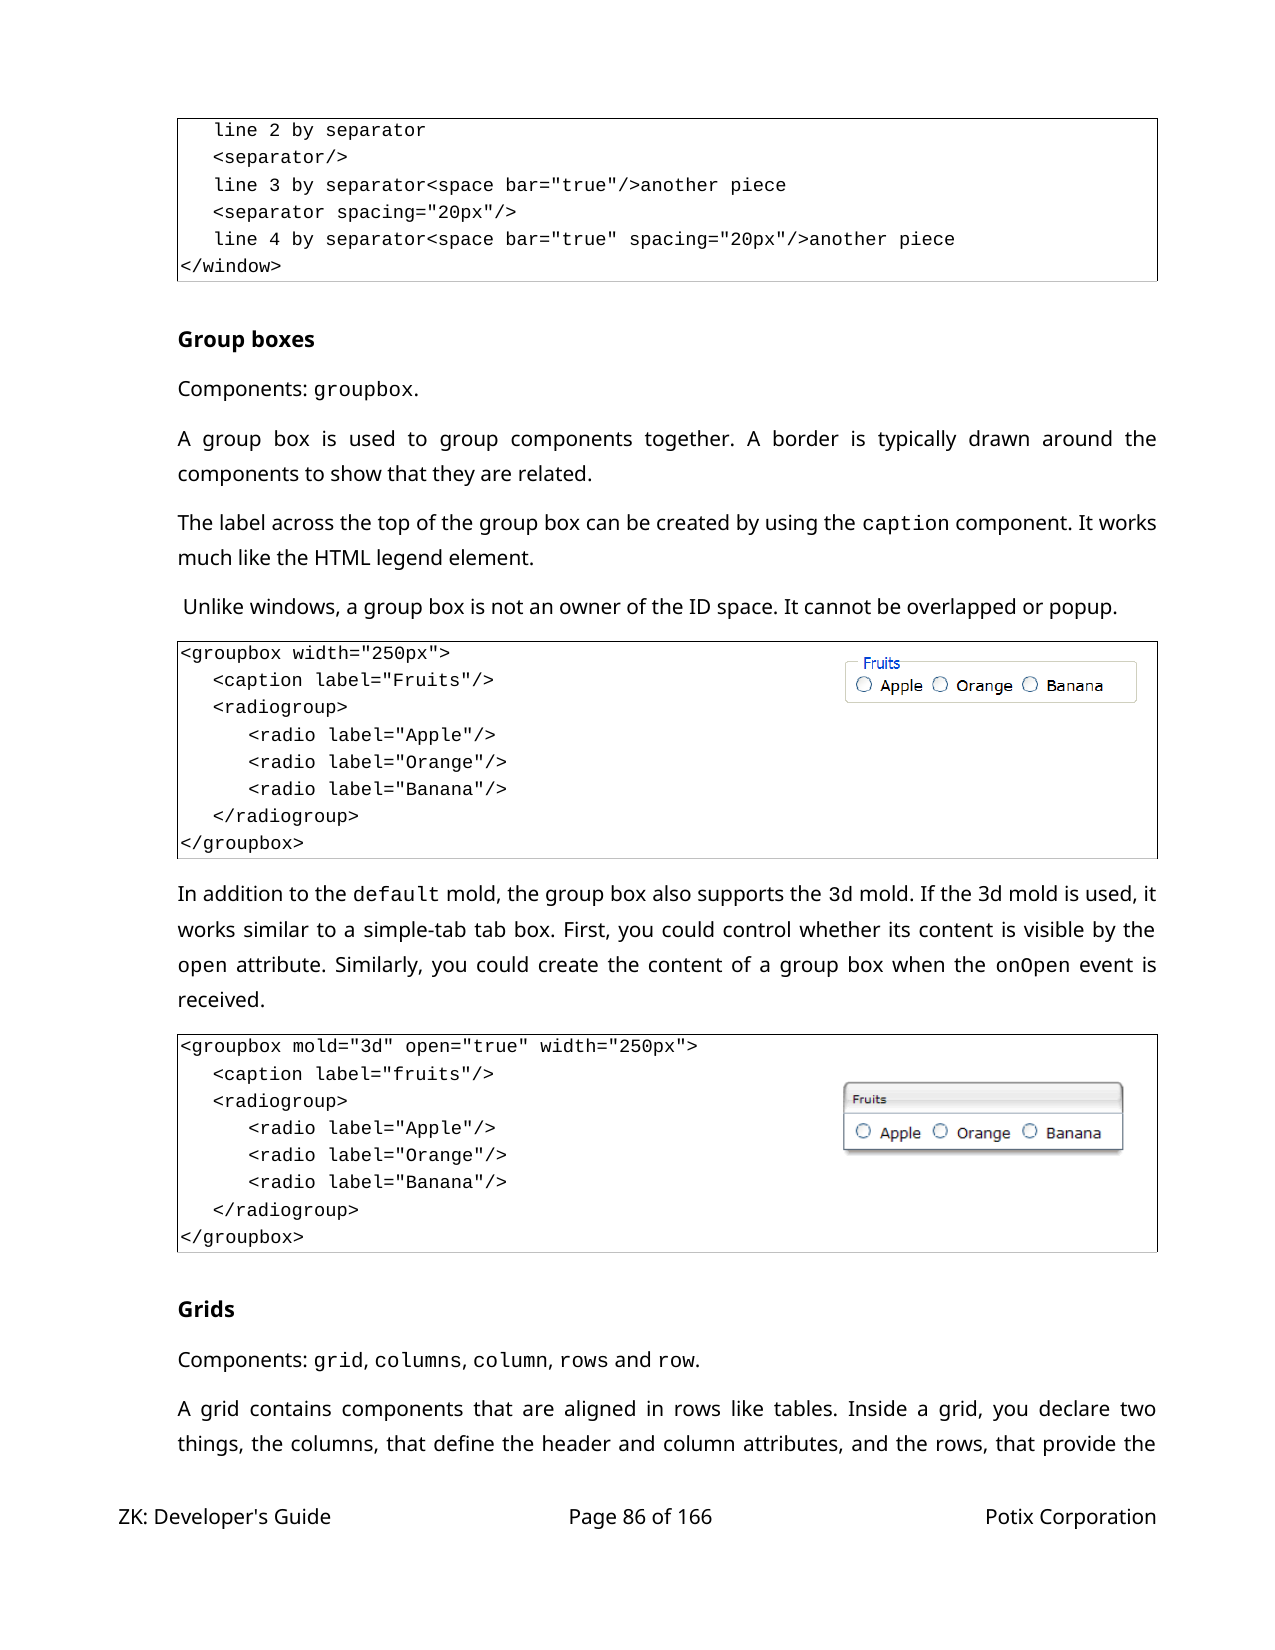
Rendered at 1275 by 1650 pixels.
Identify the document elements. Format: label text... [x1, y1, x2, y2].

text Components: grid, columns, column, rows and row. [177, 1345, 1157, 1373]
text A group box is used to group components together. A border is typically drawn around the components to show that they are related. [177, 424, 1157, 487]
text <radio label="Banana"/> [178, 1170, 1157, 1194]
picture [841, 1080, 1128, 1156]
text </radiogroup> [178, 1197, 1157, 1222]
picture [843, 655, 1140, 705]
text <radio label="Apple"/> [178, 722, 1157, 747]
text </groupbox> [178, 1224, 1157, 1252]
text In addition to the default mold, the group box also supports the 3d mold. If the 3d mold is used, it works similar to a simple-tab tab box. First, you could control whether its content is visible by the open attribute. Similarly, you could create the content of a group box when the onOpen event is received. [177, 879, 1157, 1014]
text The label across the top of the group box can be created by using the caption component. It works much like the HTML legend element. [177, 508, 1157, 571]
text <groupbox width="250px"> [178, 642, 1157, 665]
text <groupbox mold="3d" open="true" width="250px"> [178, 1035, 1157, 1058]
text <radio label="Apple"/> [178, 1116, 841, 1140]
text <radio label="Orange"/> [178, 1143, 1157, 1167]
text Components: groupbox. [177, 374, 1157, 403]
text <radiogroup> [178, 695, 1157, 719]
text [1128, 1116, 1157, 1140]
subtitle Grids [177, 1294, 1157, 1324]
text <caption label="fruits"/> [178, 1061, 1157, 1086]
text line 2 by separator [178, 119, 1157, 142]
text <caption label="Fruits"/> [178, 668, 843, 692]
text [1128, 1089, 1157, 1113]
text <radio label="Orange"/> [178, 750, 1157, 774]
text Unlike windows, a group box is not an owner of the ID space. It cannot be overlapped or popup. [177, 592, 1157, 620]
text <radio label="Banana"/> [178, 777, 1157, 801]
text <radiogroup> [178, 1089, 841, 1113]
text <separator/> [178, 145, 1157, 169]
subtitle Group boxes [177, 324, 1157, 354]
text A grid contains components that are aligned in rows like tables. Inside a grid, you declare two things, the columns, that define the header and column attributes, and the rows, that provide the [177, 1394, 1157, 1458]
text <separator spacing="20px"/> [178, 200, 1157, 224]
text line 3 by separator<space bar="true"/>another piece [178, 172, 1157, 197]
text </window> [178, 254, 1157, 281]
text line 4 by separator<space bar="true" spacing="20px"/>another piece [178, 227, 1157, 251]
text </radiogroup> [178, 804, 1157, 828]
text </groupbox> [178, 831, 1157, 858]
